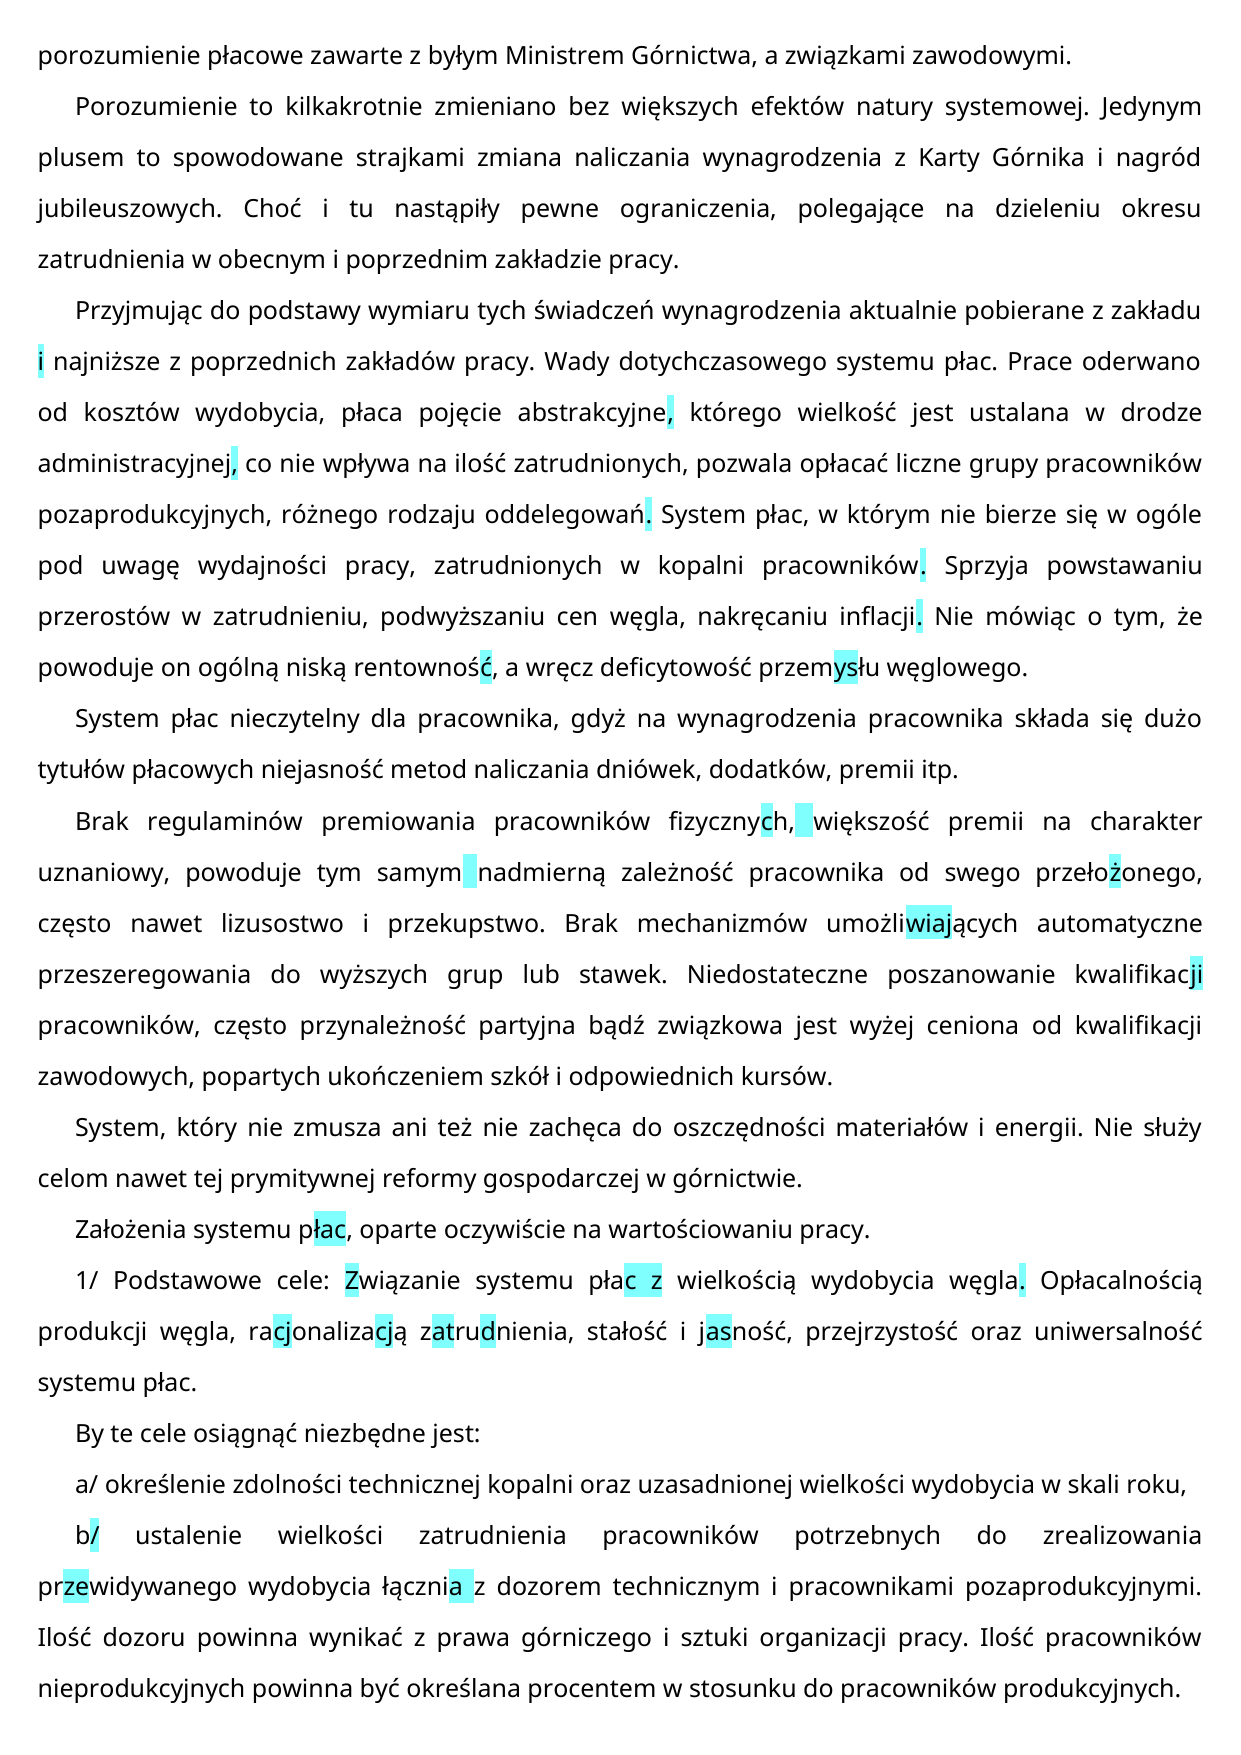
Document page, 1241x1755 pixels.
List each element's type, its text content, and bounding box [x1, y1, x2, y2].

text Założenia systemu płac, oparte oczywiście na wartościowaniu pracy. [37, 1211, 1203, 1246]
text b/ ustalenie wielkości zatrudnienia pracowników potrzebnych do zrealizowania przewidywanego wydobycia łącznia z dozorem technicznym i pracownikami pozaprodukcyjnymi. Ilość dozoru powinna wynikać z prawa górniczego i sztuki organizacji pracy. Ilość pracowników nieprodukcyjnych powinna być określana procentem w stosunku do pracowników produkcyjnych. [37, 1518, 1203, 1705]
text porozumienie płacowe zawarte z byłym Ministrem Górnictwa, a związkami zawodowymi. [37, 37, 1203, 72]
text Porozumienie to kilkakrotnie zmieniano bez większych efektów natury systemowej. Jedynym plusem to spowodowane strajkami zmiana naliczania wynagrodzenia z Karty Górnika i nagród jubileuszowych. Choć i tu nastąpiły pewne ograniczenia, polegające na dzieleniu okresu zatrudnienia w obecnym i poprzednim zakładzie pracy. [37, 88, 1203, 276]
text 1/ Podstawowe cele: Związanie systemu płac z wielkością wydobycia węgla. Opłacalnością produkcji węgla, racjonalizacją zatrudnienia, stałość i jasność, przejrzystość oraz uniwersalność systemu płac. [37, 1262, 1203, 1399]
text Brak regulaminów premiowania pracowników fizycznych, większość premii na charakter uznaniowy, powoduje tym samym nadmierną zależność pracownika od swego przełożonego, często nawet lizusostwo i przekupstwo. Brak mechanizmów umożliwiających automatyczne przeszeregowania do wyższych grup lub stawek. Niedostateczne poszanowanie kwalifikacji pracowników, często przynależność partyjna bądź związkowa jest wyżej ceniona od kwalifikacji zawodowych, popartych ukończeniem szkół i odpowiednich kursów. [37, 803, 1203, 1092]
text System, który nie zmusza ani też nie zachęca do oszczędności materiałów i energii. Nie służy celom nawet tej prymitywnej reformy gospodarczej w górnictwie. [37, 1109, 1203, 1194]
text By te cele osiągnąć niezbędne jest: [37, 1416, 1203, 1450]
text a/ określenie zdolności technicznej kopalni oraz uzasadnionej wielkości wydobycia w skali roku, [37, 1467, 1203, 1501]
text Przyjmując do podstawy wymiaru tych świadczeń wynagrodzenia aktualnie pobierane z zakładu i najniższe z poprzednich zakładów pracy. Wady dotychczasowego systemu płac. Prace oderwano od kosztów wydobycia, płaca pojęcie abstrakcyjne, którego wielkość jest ustalana w drodze administracyjnej, co nie wpływa na ilość zatrudnionych, pozwala opłacać liczne grupy pracowników pozaprodukcyjnych, różnego rodzaju oddelegowań. System płac, w którym nie bierze się w ogóle pod uwagę wydajności pracy, zatrudnionych w kopalni pracowników. Sprzyja powstawaniu przerostów w zatrudnieniu, podwyższaniu cen węgla, nakręcaniu inflacji. Nie mówiąc o tym, że powoduje on ogólną niską rentowność, a wręcz deficytowość przemysłu węglowego. [37, 293, 1203, 684]
text System płac nieczytelny dla pracownika, gdyż na wynagrodzenia pracownika składa się dużo tytułów płacowych niejasność metod naliczania dniówek, dodatków, premii itp. [37, 701, 1203, 786]
